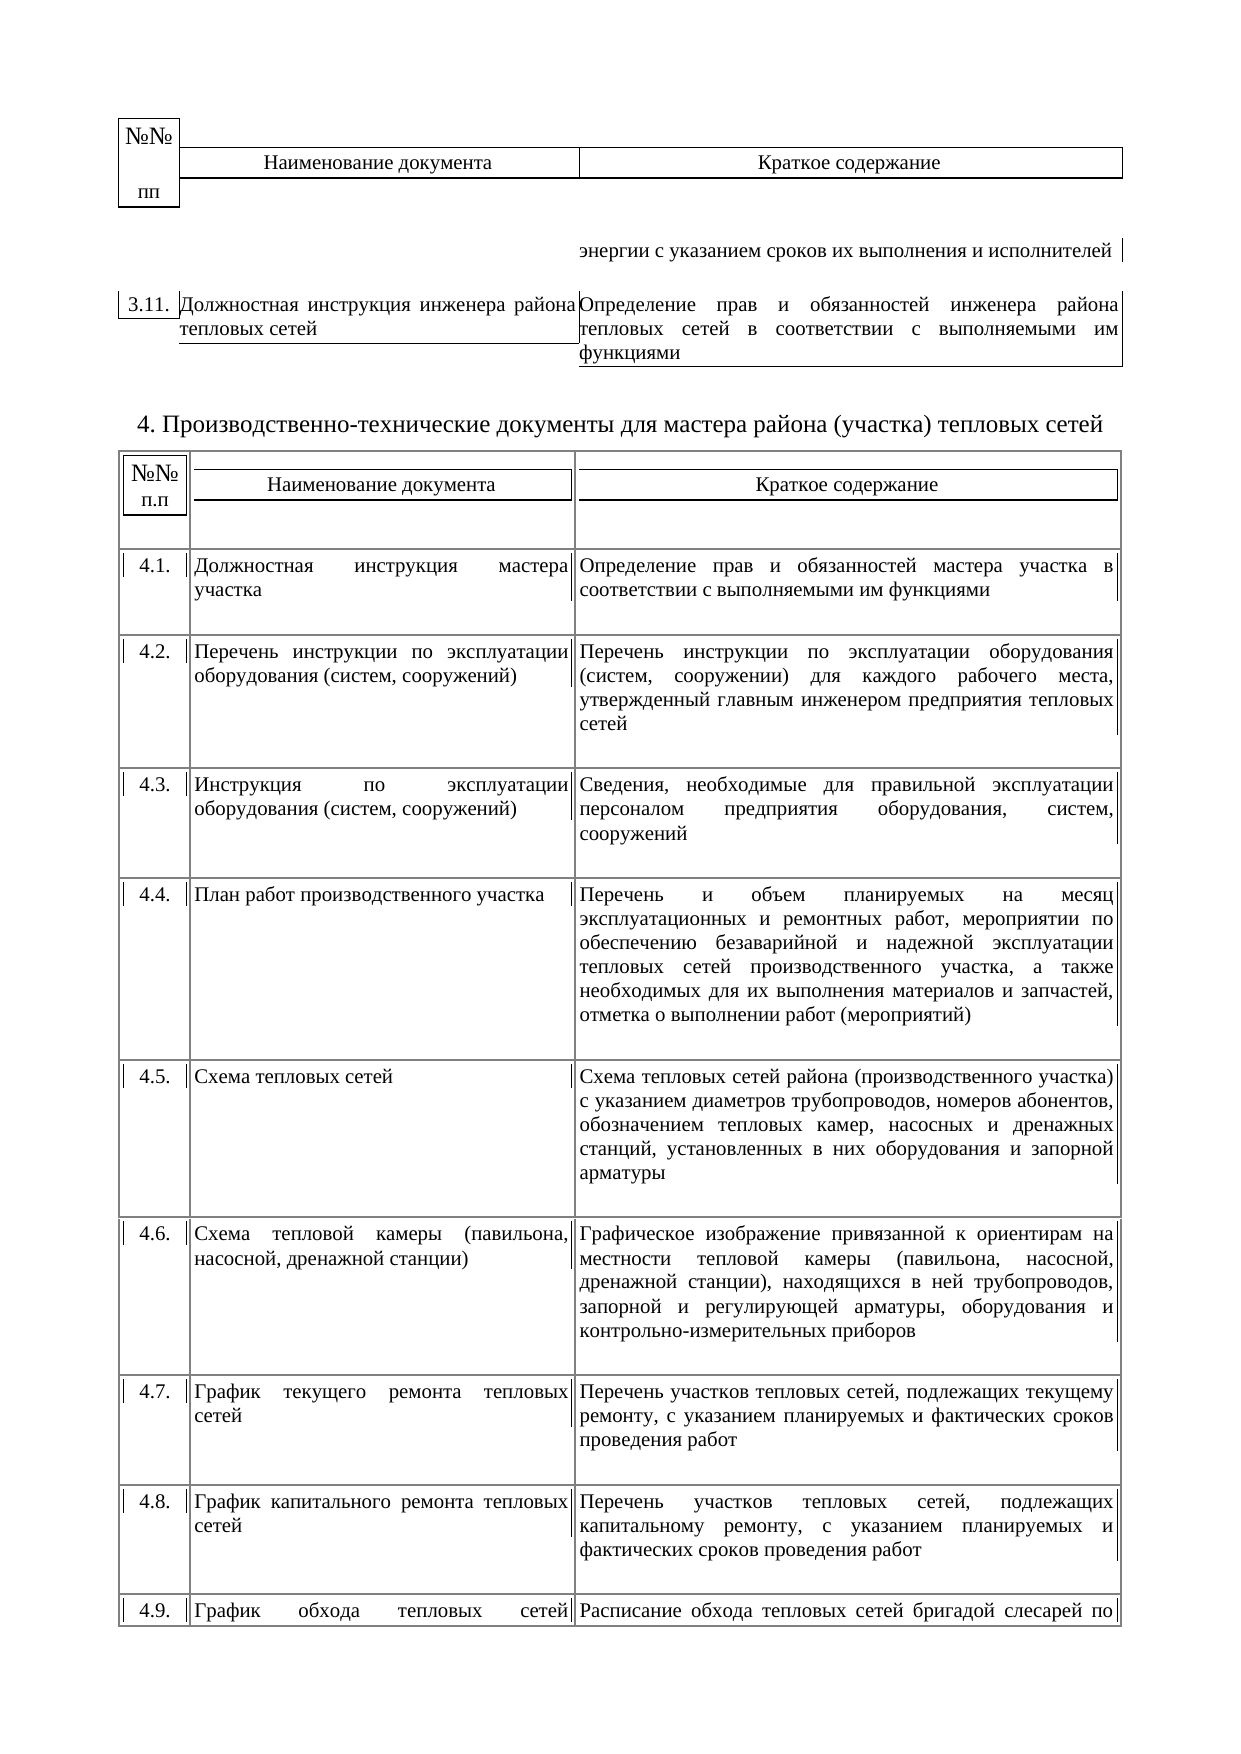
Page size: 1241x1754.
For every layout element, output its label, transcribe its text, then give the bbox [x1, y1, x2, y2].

table_cell Сведения, необходимые для правильной эксплуатации персоналом предприятия оборудования, систем, сооружений [576, 769, 1120, 877]
table_cell Определение прав и обязанностей инженера района тепловых сетей в соответствии с выполняемыми им функциями [579, 291, 1122, 366]
table_cell Перечень инструкции по эксплуатации оборудования (систем, сооружений) [191, 636, 574, 767]
table_header Наименование документа [180, 148, 579, 177]
table_cell График обхода тепловых сетей [191, 1595, 574, 1625]
table_cell Перечень участков тепловых сетей, подлежащих текущему ремонту, с указанием планируемых и фактических сроков проведения работ [576, 1376, 1120, 1484]
table_cell 4.9. [120, 1595, 189, 1625]
table_cell 4.1. [120, 550, 189, 634]
table_cell Схема тепловых сетей [191, 1061, 574, 1216]
table_cell Должностная инструкция мастера участка [191, 550, 574, 634]
table_header №№ п.п [120, 452, 189, 548]
table_cell График капитального ремонта тепловых сетей [191, 1486, 574, 1593]
table_header [180, 118, 579, 147]
table_cell 4.4. [120, 879, 189, 1059]
table_cell 3.11. [119, 291, 179, 318]
text 4. Производственно-технические документы для мастера района (участка) тепловых сетей [118, 409, 1122, 437]
table_header Краткое содержание [576, 452, 1120, 548]
table_header [118, 208, 179, 238]
table_cell Перечень участков тепловых сетей, подлежащих капитальному ремонту, с указанием планируемых и фактических сроков проведения работ [576, 1486, 1120, 1593]
table_header [579, 179, 1122, 238]
table_cell энергии с указанием сроков их выполнения и исполнителей [579, 238, 1122, 291]
table_cell [179, 238, 579, 291]
table_header №№ пп [119, 119, 179, 206]
table_cell График текущего ремонта тепловых сетей [191, 1376, 574, 1484]
table_cell Расписание обхода тепловых сетей бригадой слесарей по [576, 1595, 1120, 1625]
table_cell Перечень инструкции по эксплуатации оборудования (систем, сооружении) для каждого рабочего места, утвержденный главным инженером предприятия тепловых сетей [576, 636, 1120, 767]
table_cell 4.5. [120, 1061, 189, 1216]
table_cell [118, 319, 179, 396]
table_cell [579, 367, 1122, 396]
table_header Наименование документа [191, 452, 574, 548]
table_cell Определение прав и обязанностей мастера участка в соответствии с выполняемыми им функциями [576, 550, 1120, 634]
table_cell Схема тепловой камеры (павильона, насосной, дренажной станции) [191, 1219, 574, 1374]
table_cell 4.2. [120, 636, 189, 767]
table_header Краткое содержание [580, 148, 1122, 177]
table_cell План работ производственного участка [191, 879, 574, 1059]
table_cell Должностная инструкция инженера района тепловых сетей [179, 291, 579, 343]
table_cell [179, 344, 579, 396]
table_cell 4.8. [120, 1486, 189, 1593]
table_cell Инструкция по эксплуатации оборудования (систем, сооружений) [191, 769, 574, 877]
table_cell Схема тепловых сетей района (производственного участка) с указанием диаметров трубопроводов, номеров абонентов, обозначением тепловых камер, насосных и дренажных станций, установленных в них оборудования и запорной арматуры [576, 1061, 1120, 1216]
table_cell 4.7. [120, 1376, 189, 1484]
table_cell [118, 238, 179, 291]
table_header [579, 118, 1122, 147]
table_cell Перечень и объем планируемых на месяц эксплуатационных и ремонтных работ, мероприятии по обеспечению безаварийной и надежной эксплуатации тепловых сетей производственного участка, а также необходимых для их выполнения материалов и запчастей, отметка о выполнении работ (мероприятий) [576, 879, 1120, 1059]
table_cell Графическое изображение привязанной к ориентирам на местности тепловой камеры (павильона, насосной, дренажной станции), находящихся в ней трубопроводов, запорной и регулирующей арматуры, оборудования и контрольно-измерительных приборов [576, 1219, 1120, 1374]
table_header [179, 179, 579, 238]
table_cell 4.3. [120, 769, 189, 877]
table_cell 4.6. [120, 1219, 189, 1374]
